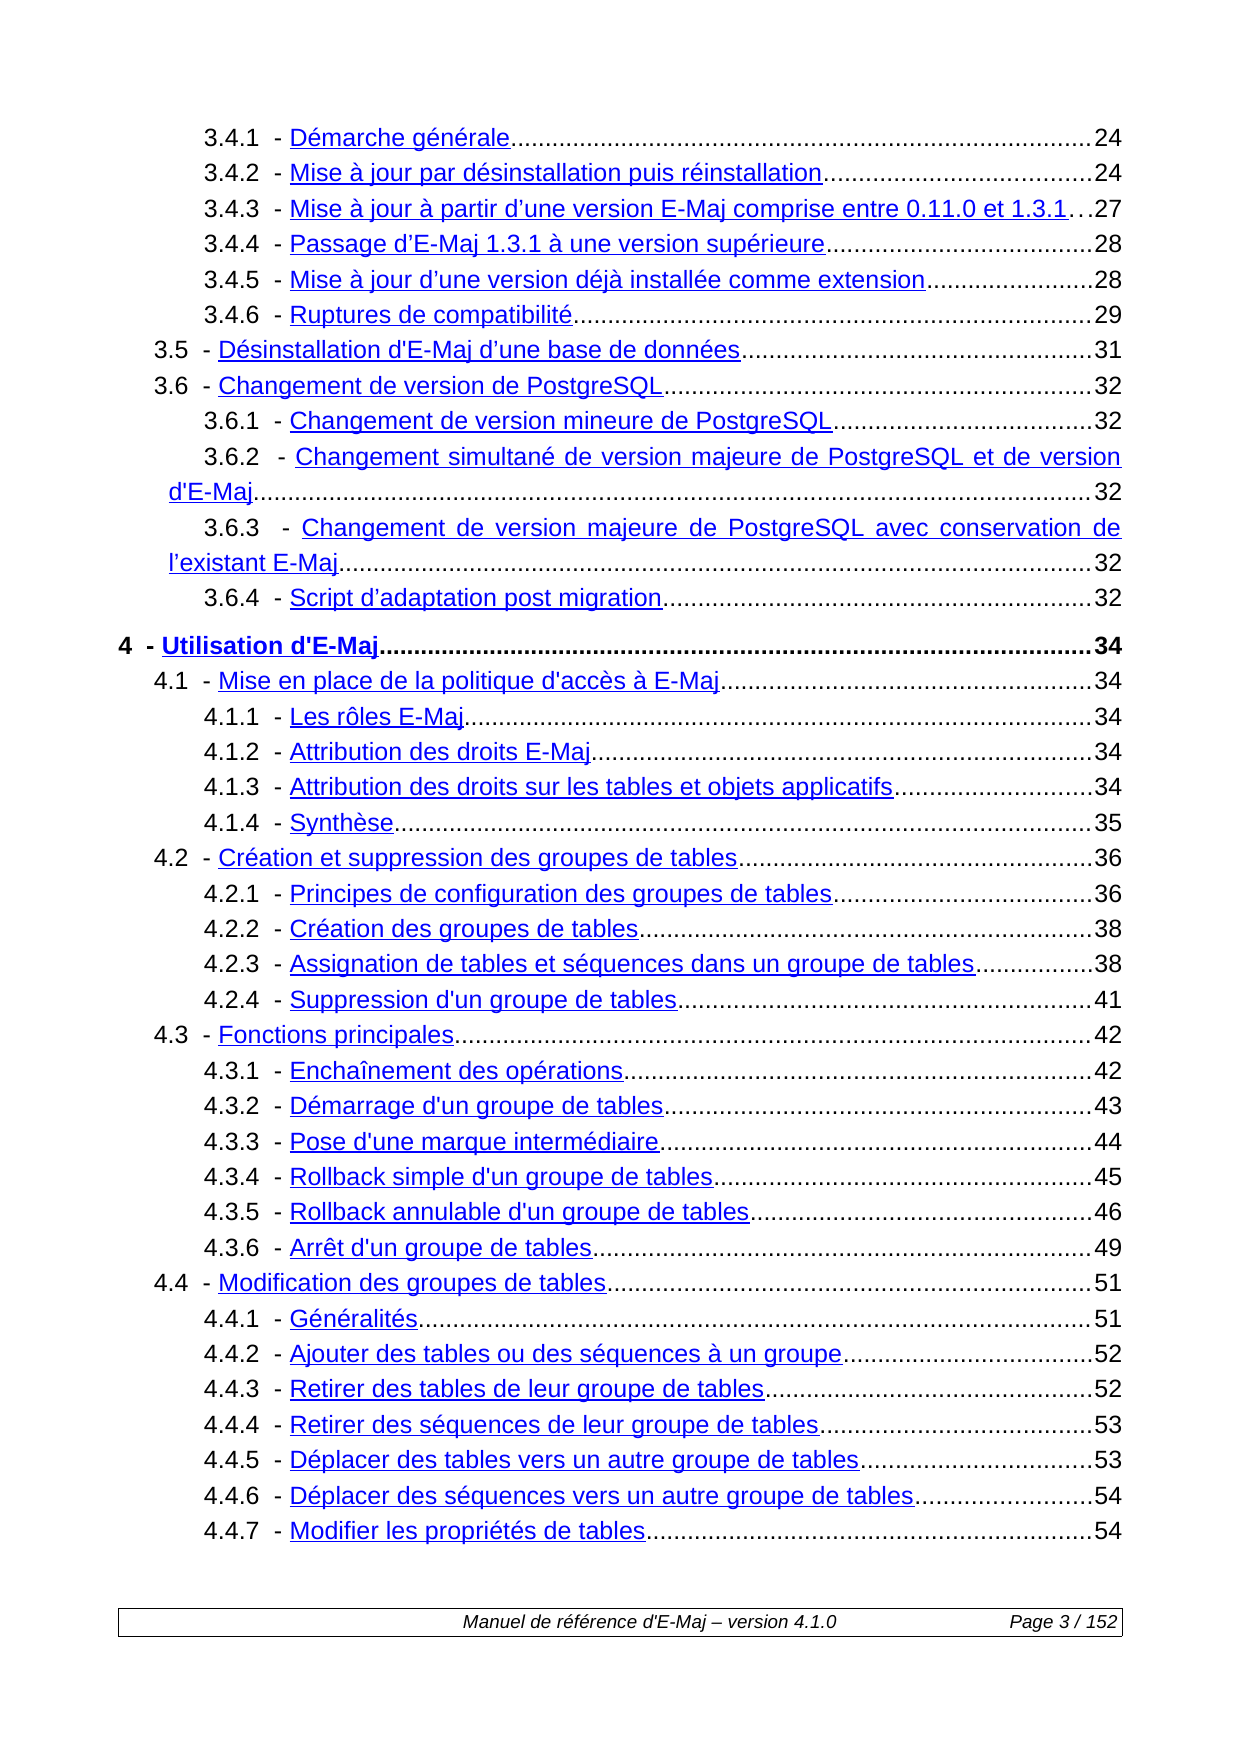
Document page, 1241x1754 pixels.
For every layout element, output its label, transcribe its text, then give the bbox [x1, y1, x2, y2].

text 3.4.2 - Mise à jour par désinstallation puis réinstallation 24 [168, 153, 1122, 189]
text 4.3.6 - Arrêt d'un groupe de tables 49 [168, 1228, 1122, 1263]
text 3.4.5 - Mise à jour d’une version déjà installée comme extension 28 [168, 260, 1122, 295]
text 3.4.4 - Passage d’E-Maj 1.3.1 à une version supérieure 28 [168, 224, 1122, 260]
text 4.2.1 - Principes de configuration des groupes de tables 36 [168, 874, 1122, 909]
text 3.6.1 - Changement de version mineure de PostgreSQL 32 [168, 401, 1122, 437]
text 4.3.1 - Enchaînement des opérations 42 [168, 1051, 1122, 1086]
text 3.4.1 - Démarche générale 24 [168, 118, 1122, 153]
text 4.4.7 - Modifier les propriétés de tables 54 [168, 1511, 1122, 1547]
text 4.4.3 - Retirer des tables de leur groupe de tables 52 [168, 1369, 1122, 1405]
text 4.2.3 - Assignation de tables et séquences dans un groupe de tables 38 [168, 944, 1122, 980]
text 4.4.1 - Généralités 51 [168, 1299, 1122, 1334]
text 4.4.4 - Retirer des séquences de leur groupe de tables 53 [168, 1405, 1122, 1440]
text 4.1.4 - Synthèse 35 [168, 803, 1122, 838]
text 4.1.3 - Attribution des droits sur les tables et objets applicatifs 34 [168, 767, 1122, 803]
text 4.4.2 - Ajouter des tables ou des séquences à un groupe 52 [168, 1334, 1122, 1369]
text 4.3.5 - Rollback annulable d'un groupe de tables 46 [168, 1192, 1122, 1228]
text 3.6 - Changement de version de PostgreSQL 32 [118, 366, 1122, 401]
text 4.3.4 - Rollback simple d'un groupe de tables 45 [168, 1157, 1122, 1192]
text 4.2 - Création et suppression des groupes de tables 36 [118, 838, 1122, 874]
text 4.1 - Mise en place de la politique d'accès à E-Maj 34 [118, 661, 1122, 697]
text 4.2.2 - Création des groupes de tables 38 [168, 909, 1122, 944]
text 3.6.2 - Changement simultané de version majeure de PostgreSQL et de version d'E-Maj 32 [168, 437, 1122, 508]
text 4.2.4 - Suppression d'un groupe de tables 41 [168, 980, 1122, 1015]
text 4.1.1 - Les rôles E-Maj 34 [168, 697, 1122, 732]
text 4.3.3 - Pose d'une marque intermédiaire 44 [168, 1122, 1122, 1157]
text 4.3 - Fonctions principales 42 [118, 1015, 1122, 1051]
text 4.4.5 - Déplacer des tables vers un autre groupe de tables 53 [168, 1440, 1122, 1476]
text 3.6.4 - Script d’adaptation post migration 32 [168, 578, 1122, 614]
text 3.4.3 - Mise à jour à partir d’une version E-Maj comprise entre 0.11.0 et 1.3.1 27 [168, 189, 1122, 224]
text 3.6.3 - Changement de version majeure de PostgreSQL avec conservation de l’existant E-Maj 32 [168, 508, 1122, 578]
text 3.5 - Désinstallation d'E-Maj d’une base de données 31 [118, 331, 1122, 366]
text 4.3.2 - Démarrage d'un groupe de tables 43 [168, 1086, 1122, 1122]
text 4.1.2 - Attribution des droits E-Maj 34 [168, 732, 1122, 767]
text 4.4 - Modification des groupes de tables 51 [118, 1263, 1122, 1299]
text 4 - Utilisation d'E-Maj 34 [118, 626, 1122, 661]
text 4.4.6 - Déplacer des séquences vers un autre groupe de tables 54 [168, 1476, 1122, 1511]
text 3.4.6 - Ruptures de compatibilité 29 [168, 295, 1122, 331]
